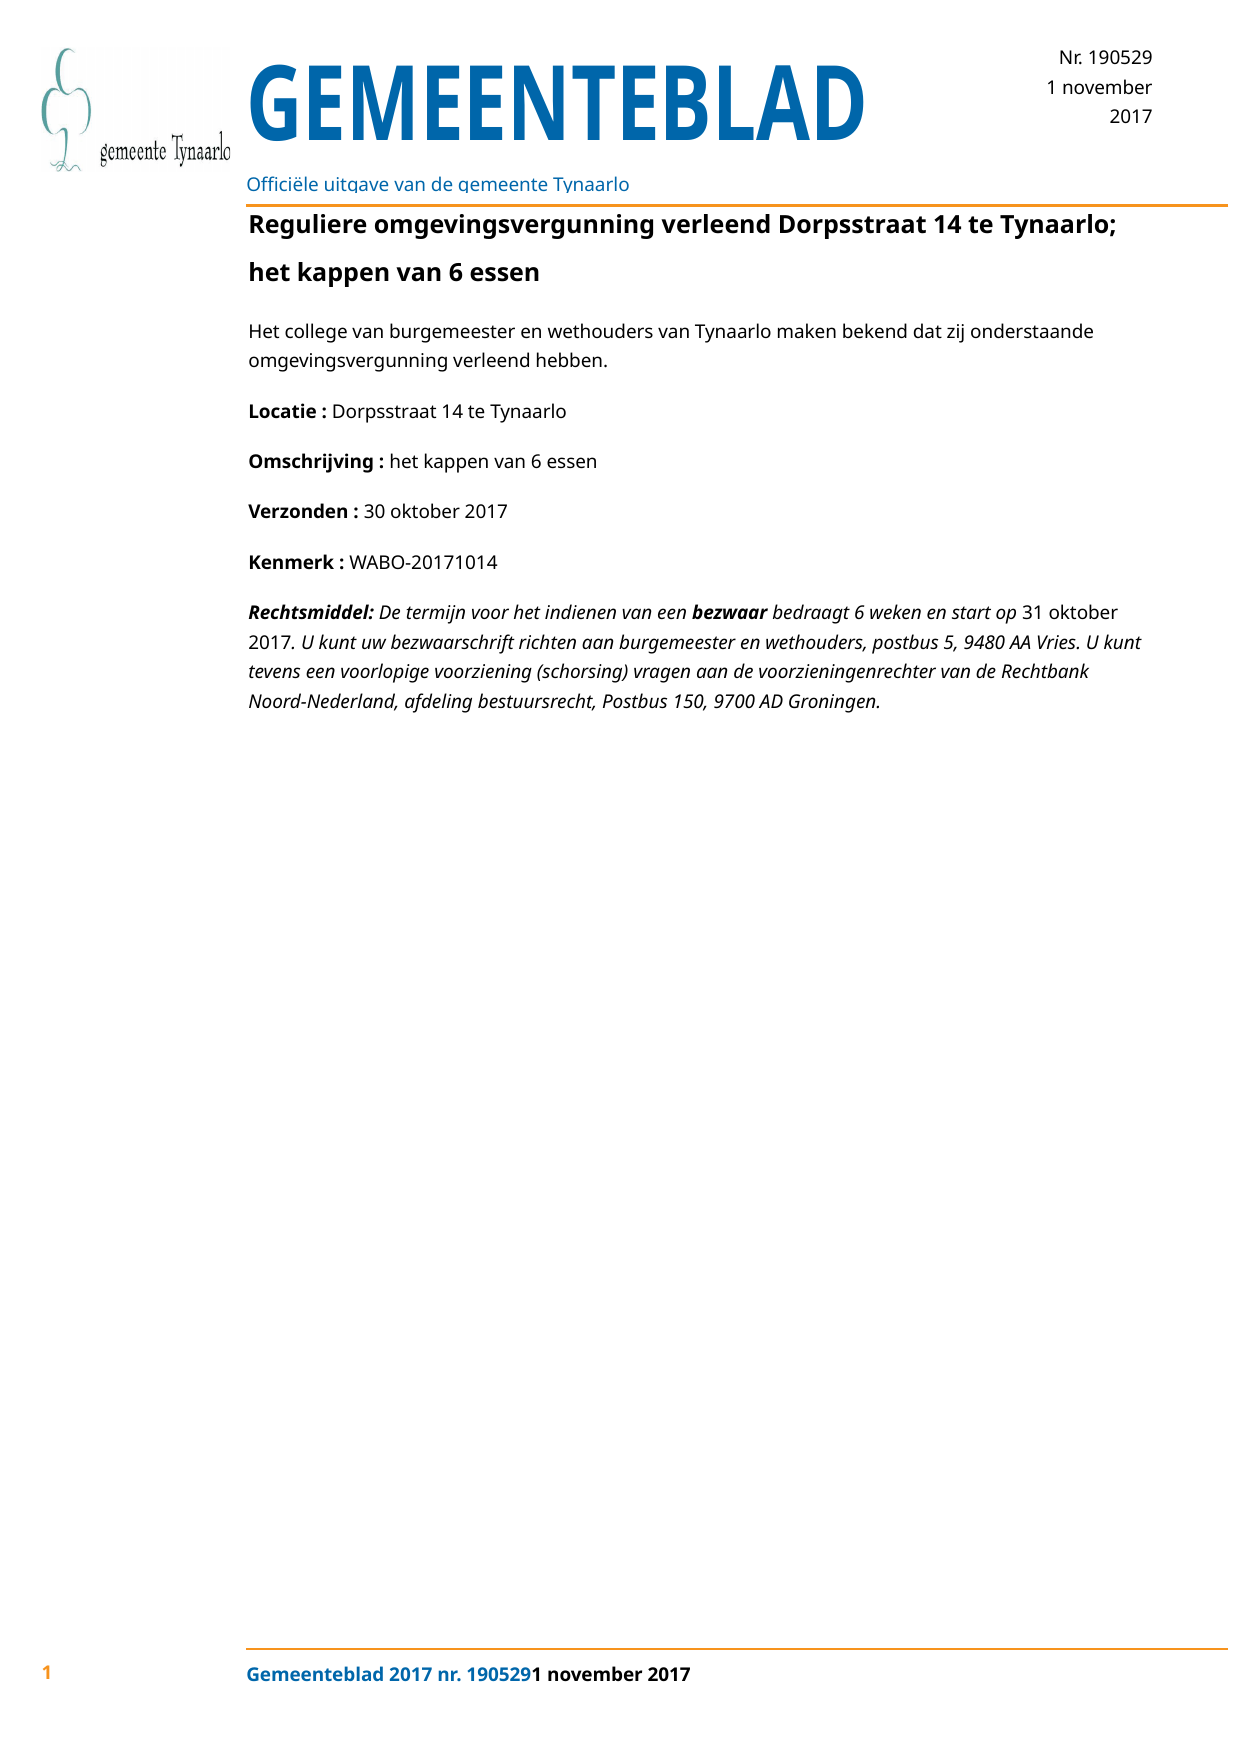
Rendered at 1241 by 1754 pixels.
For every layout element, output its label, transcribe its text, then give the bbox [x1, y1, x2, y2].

text Verzonden : 30 oktober 2017 [248, 499, 1152, 524]
text Het college van burgemeester en wethouders van Tynaarlo maken bekend dat zij onderstaande omgevingsvergunning verleend hebben. [248, 318, 1152, 373]
text Reguliere omgevingsvergunning verleend Dorpsstraat 14 te Tynaarlo; het kappen van 6 essen [248, 207, 1152, 288]
text Omschrijving : het kappen van 6 essen [248, 448, 1152, 474]
text Rechtsmiddel: De termijn voor het indienen van een bezwaar bedraagt 6 weken en start op 31 oktober 2017. U kunt uw bezwaarschrift richten aan burgemeester en wethouders, postbus 5, 9480 AA Vries. U kunt tevens een voorlopige voorziening (schorsing) vragen aan de voorzieningenrechter van de Rechtbank Noord-Nederland, afdeling bestuursrecht, Postbus 150, 9700 AD Groningen. [248, 599, 1152, 714]
picture [41, 47, 231, 172]
text Locatie : Dorpsstraat 14 te Tynaarlo [248, 398, 1152, 424]
text Kenmerk : WABO-20171014 [248, 549, 1152, 575]
